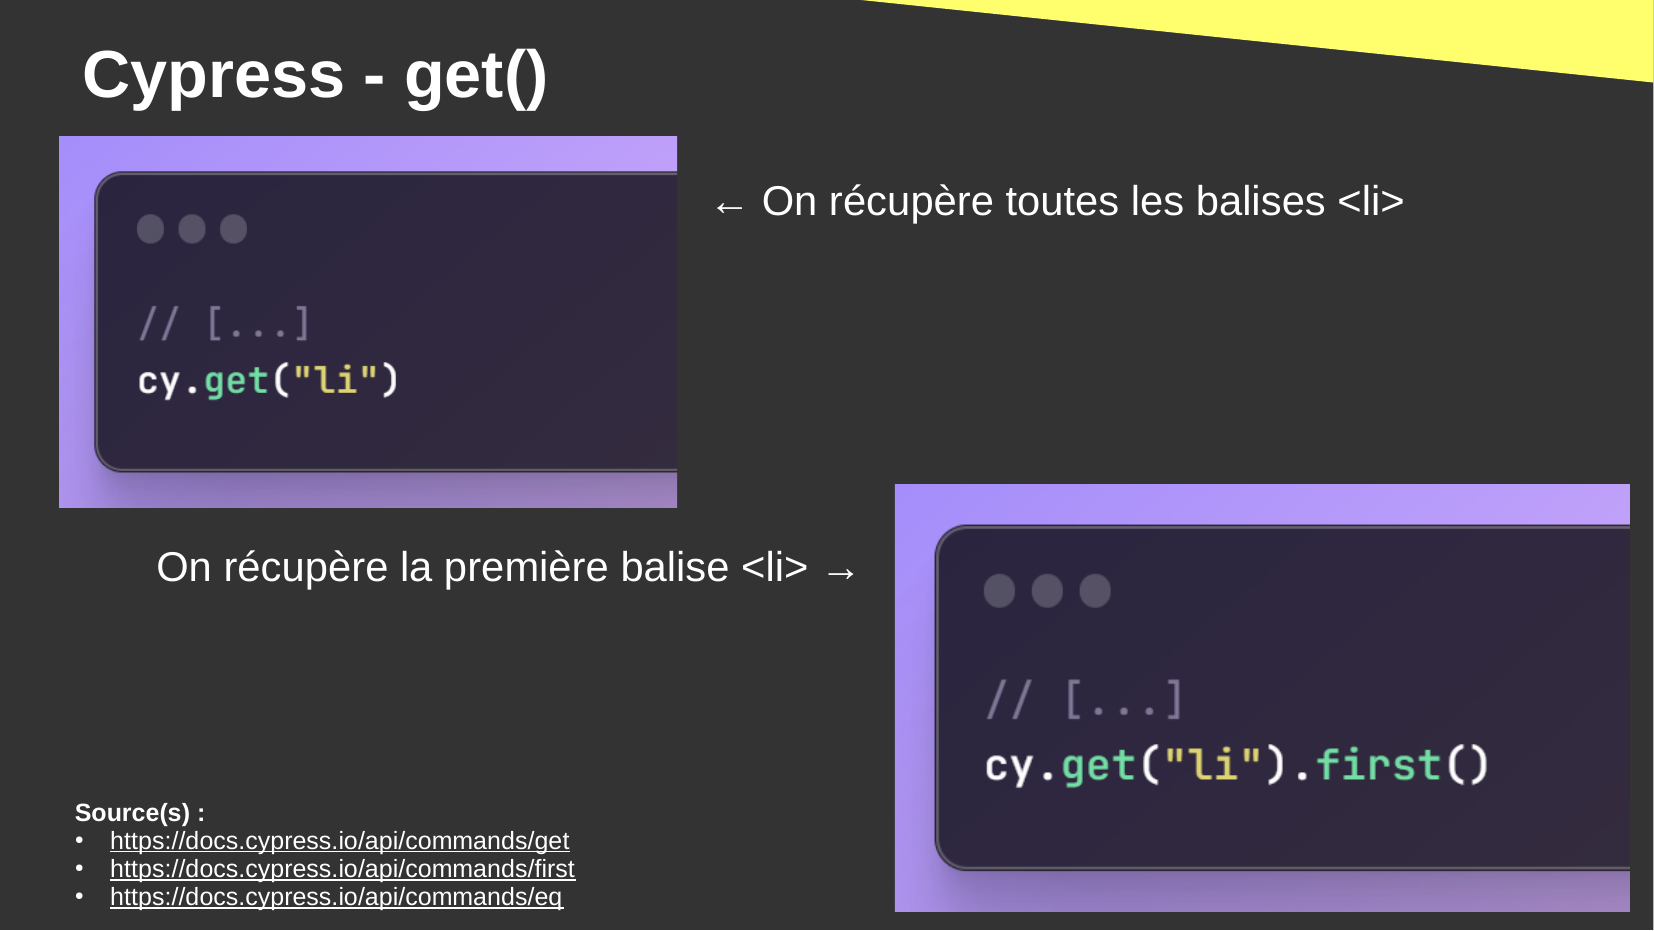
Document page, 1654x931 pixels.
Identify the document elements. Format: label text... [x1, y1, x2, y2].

text_box [861, 0, 1654, 83]
picture [59, 136, 678, 508]
picture [894, 484, 1630, 912]
list On récupère la première balise <li> → [141, 543, 863, 626]
list ← On récupère toutes les balises <li> [708, 177, 1441, 237]
title Cypress - get() [82, 37, 799, 114]
text_box Source(s) : https://docs.cypress.io/api/commands/get https://docs.cypress.io/api/commands/first https://docs.cypress.io/api/commands/eq [60, 791, 1546, 919]
